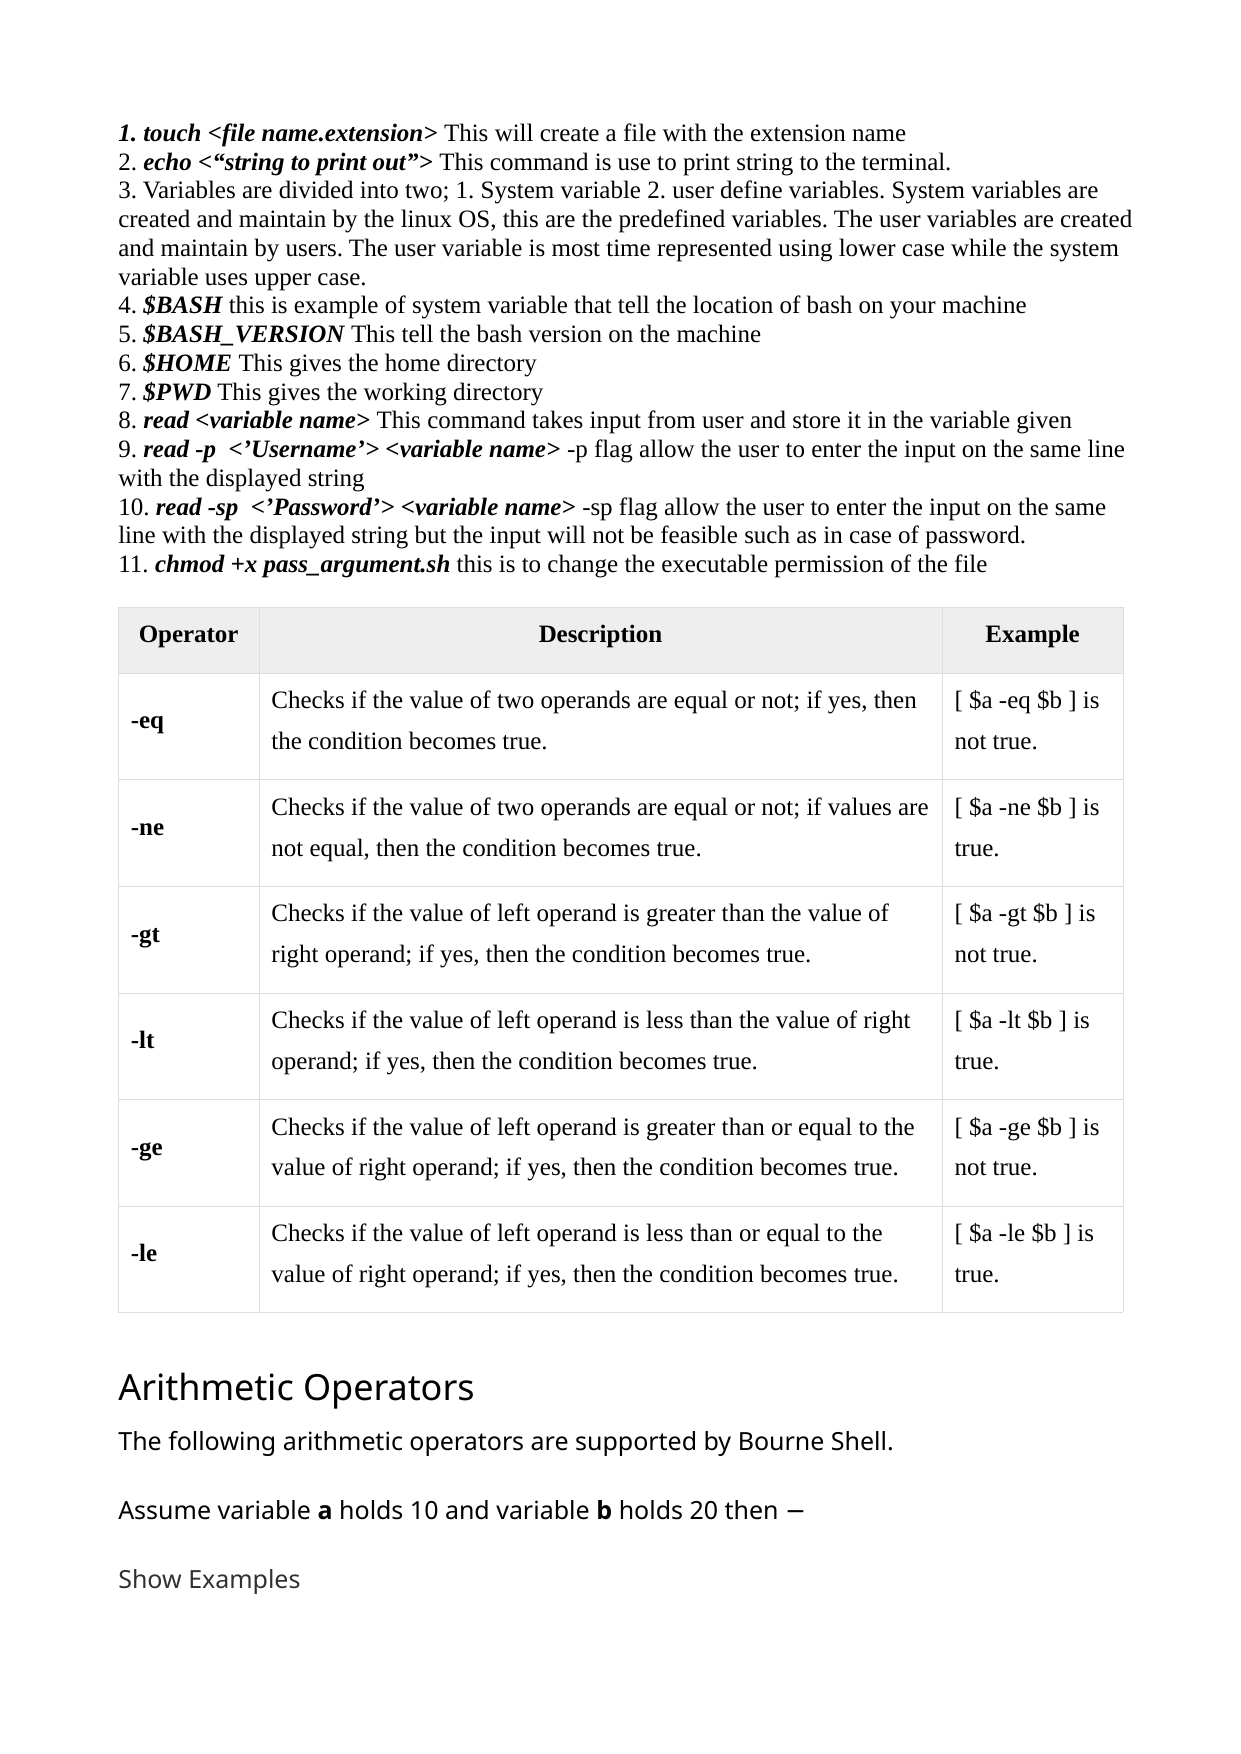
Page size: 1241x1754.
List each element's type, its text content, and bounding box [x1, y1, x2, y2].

table_cell Checks if the value of left operand is less than the value of right operand; if yes, then the condition becomes true. [260, 994, 942, 1099]
table_cell Checks if the value of left operand is greater than or equal to the value of right operand; if yes, then the condition becomes true. [260, 1100, 942, 1206]
text 11. chmod +x pass_argument.sh this is to change the executable permission of the file [118, 549, 1149, 578]
table_header Example [943, 608, 1123, 673]
table_cell [ $a -gt $b ] is not true. [943, 887, 1123, 992]
subtitle Arithmetic Operators [118, 1362, 1149, 1411]
table_cell Checks if the value of two operands are equal or not; if values are not equal, then the condition becomes true. [260, 780, 942, 886]
table_cell [ $a -ne $b ] is true. [943, 780, 1123, 886]
text 10. read -sp <’Password’> <variable name> -sp flag allow the user to enter the input on the same line with the displayed string but the input will not be feasible such as in case of password. [118, 492, 1149, 549]
text 2. echo <“string to print out”> This command is use to print string to the terminal. [118, 147, 1149, 176]
table_cell -gt [119, 887, 259, 992]
text 3. Variables are divided into two; 1. System variable 2. user define variables. System variables are created and maintain by the linux OS, this are the predefined variables. The user variables are created and maintain by users. The user variable is most time represented using lower case while the system variable uses upper case. [118, 176, 1149, 291]
table_cell [ $a -le $b ] is true. [943, 1207, 1123, 1312]
table_cell Checks if the value of left operand is less than or equal to the value of right operand; if yes, then the condition becomes true. [260, 1207, 942, 1312]
table_header Operator [119, 608, 259, 673]
text 6. $HOME This gives the home directory [118, 348, 1149, 377]
text The following arithmetic operators are supported by Bourne Shell. [118, 1423, 1149, 1457]
text 1. touch <file name.extension> This will create a file with the extension name [118, 118, 1149, 147]
table_cell -ge [119, 1100, 259, 1206]
text 5. $BASH_VERSION This tell the bash version on the machine [118, 319, 1149, 348]
text Assume variable a holds 10 and variable b holds 20 then − [118, 1492, 1149, 1526]
table_cell -lt [119, 994, 259, 1099]
table_cell [ $a -eq $b ] is not true. [943, 674, 1123, 779]
table_cell -eq [119, 674, 259, 779]
table_cell Checks if the value of left operand is greater than the value of right operand; if yes, then the condition becomes true. [260, 887, 942, 992]
table_cell Checks if the value of two operands are equal or not; if yes, then the condition becomes true. [260, 674, 942, 779]
text 7. $PWD This gives the working directory [118, 377, 1149, 406]
text Show Examples [118, 1561, 1149, 1595]
text 4. $BASH this is example of system variable that tell the location of bash on your machine [118, 291, 1149, 319]
table_cell [ $a -ge $b ] is not true. [943, 1100, 1123, 1206]
table_cell -ne [119, 780, 259, 886]
text 8. read <variable name> This command takes input from user and store it in the variable given [118, 406, 1149, 434]
table_header Description [260, 608, 942, 673]
text 9. read -p <’Username’> <variable name> -p flag allow the user to enter the input on the same line with the displayed string [118, 434, 1149, 492]
table_cell [ $a -lt $b ] is true. [943, 994, 1123, 1099]
table_cell -le [119, 1207, 259, 1312]
